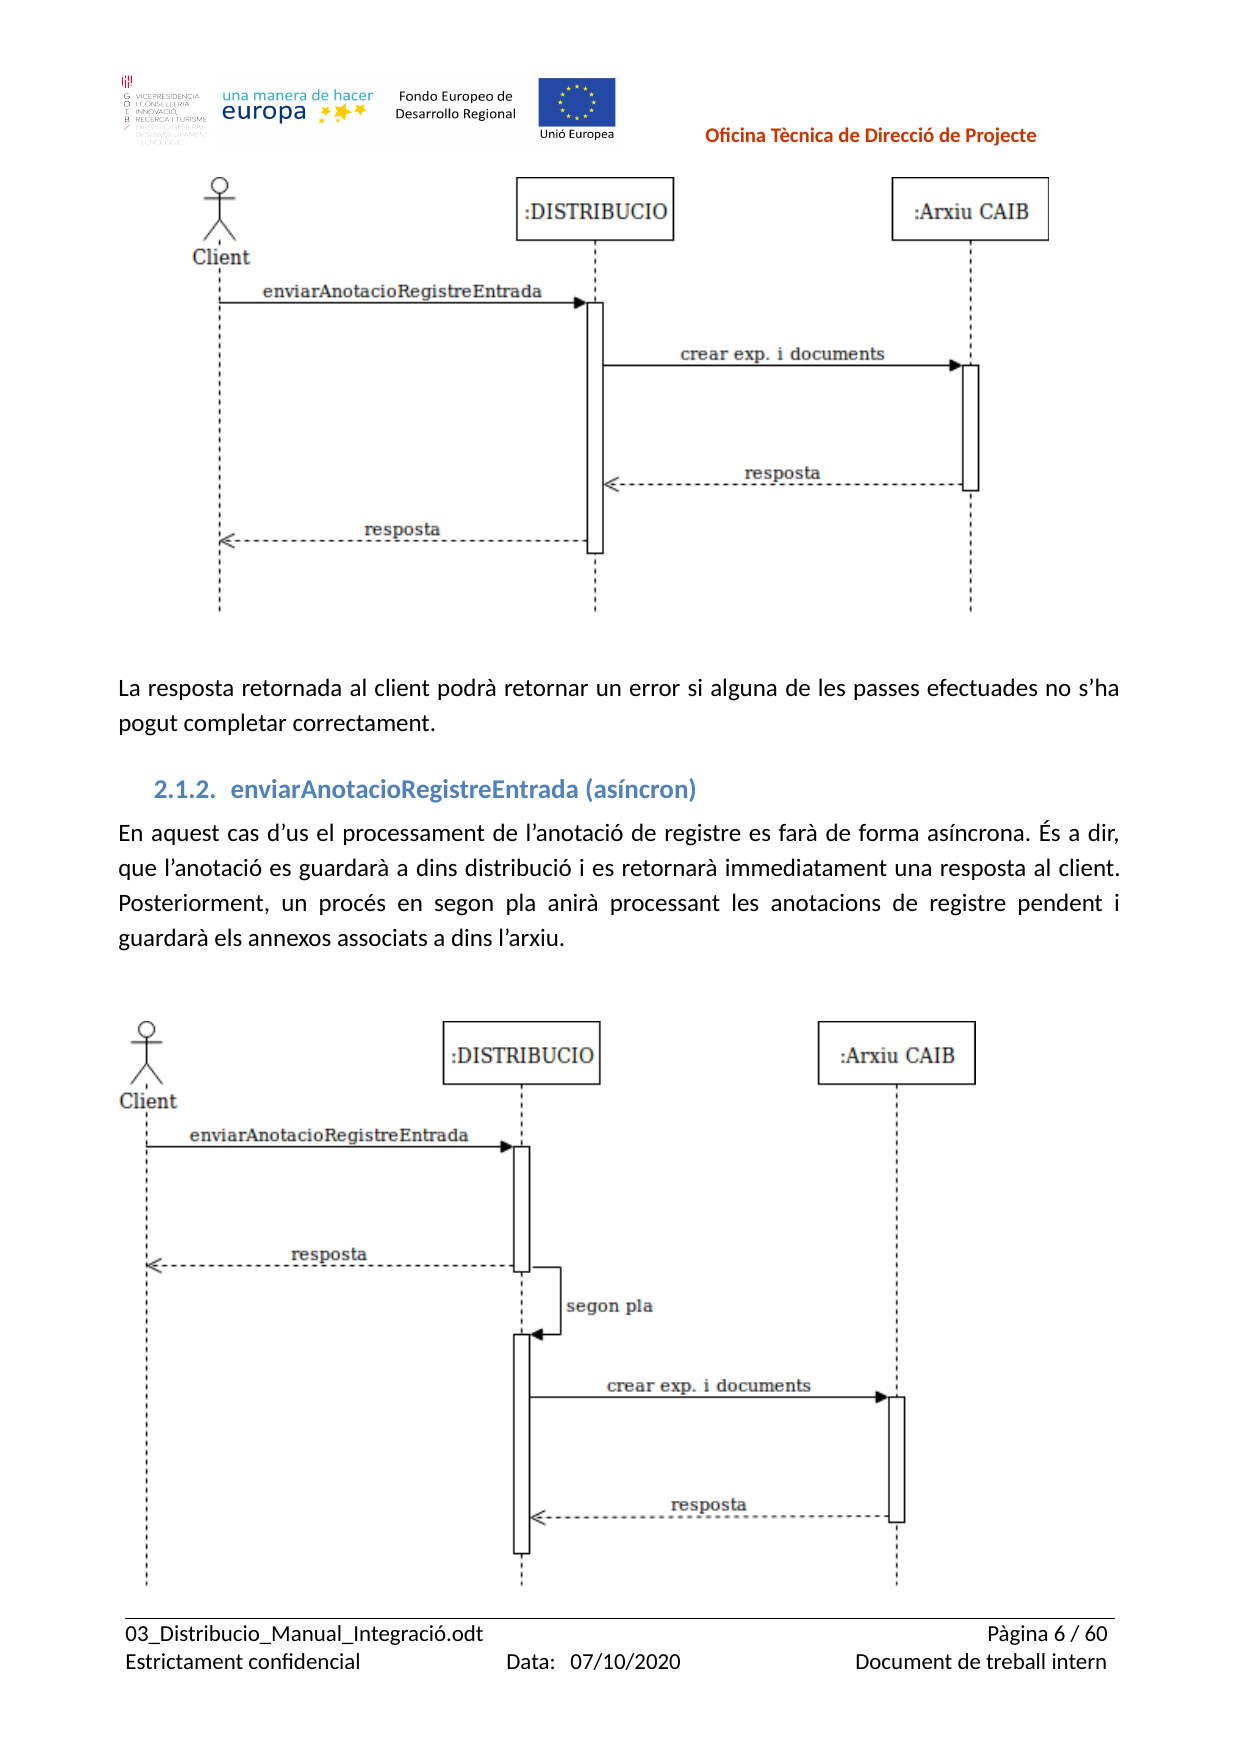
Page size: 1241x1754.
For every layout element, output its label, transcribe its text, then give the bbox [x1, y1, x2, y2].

picture [219, 73, 621, 147]
picture [118, 1021, 976, 1586]
subtitle enviarAnotacioRegistreEntrada (asíncron) [153, 772, 1122, 805]
text En aquest cas d’us el processament de l’anotació de registre es farà de forma asíncrona. És a dir, que l’anotació es guardarà a dins distribució i es retornarà immediatament una resposta al client. Posteriorment, un procés en segon pla anirà processant les anotacions de registre pendent i guardarà els annexos associats a dins l’arxiu. [118, 817, 1122, 953]
picture [118, 73, 213, 147]
text La resposta retornada al client podrà retornar un error si alguna de les passes efectuades no s’ha pogut completar correctament. [118, 673, 1122, 738]
picture [191, 177, 1049, 617]
